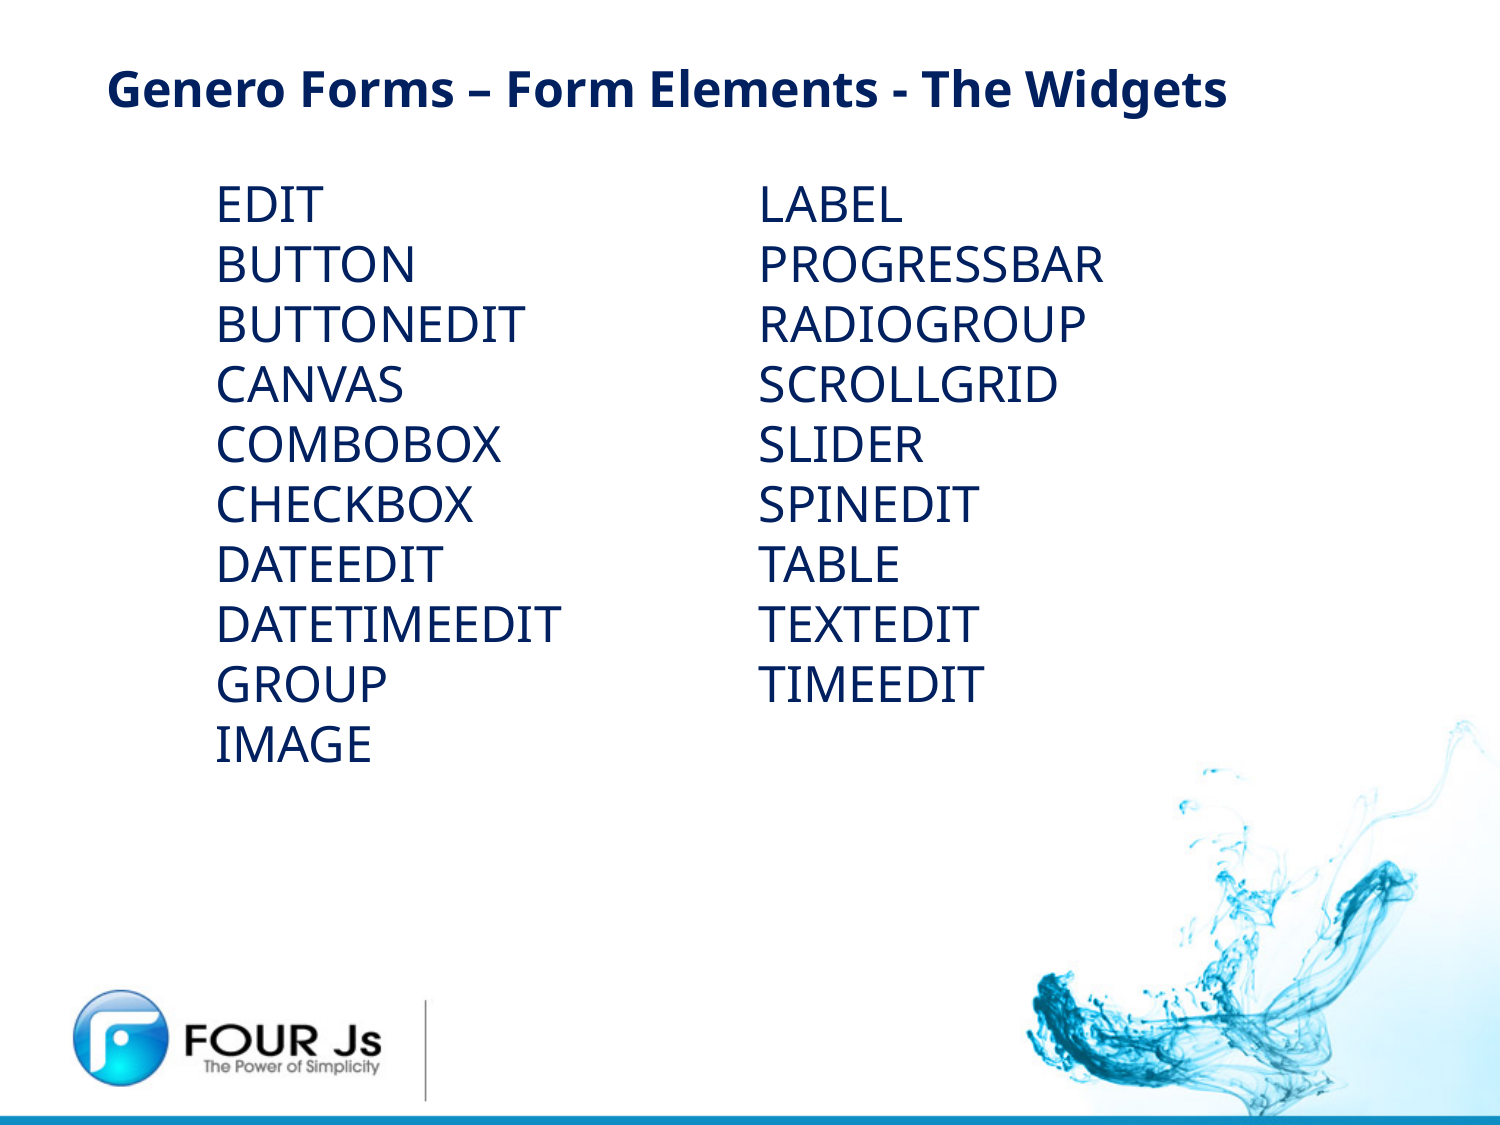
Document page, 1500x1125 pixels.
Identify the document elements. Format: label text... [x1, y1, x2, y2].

title Genero Forms – Form Elements - The Widgets [106, 35, 1388, 142]
text_box LABEL PROGRESSBAR RADIOGROUP SCROLLGRID SLIDER SPINEDIT TABLE TEXTEDIT TIMEEDIT [744, 165, 1158, 721]
text_box EDIT BUTTON BUTTONEDIT CANVAS COMBOBOX CHECKBOX DATEEDIT DATETIMEEDIT GROUP IMAGE [200, 165, 615, 841]
picture [0, 0, 1500, 1117]
